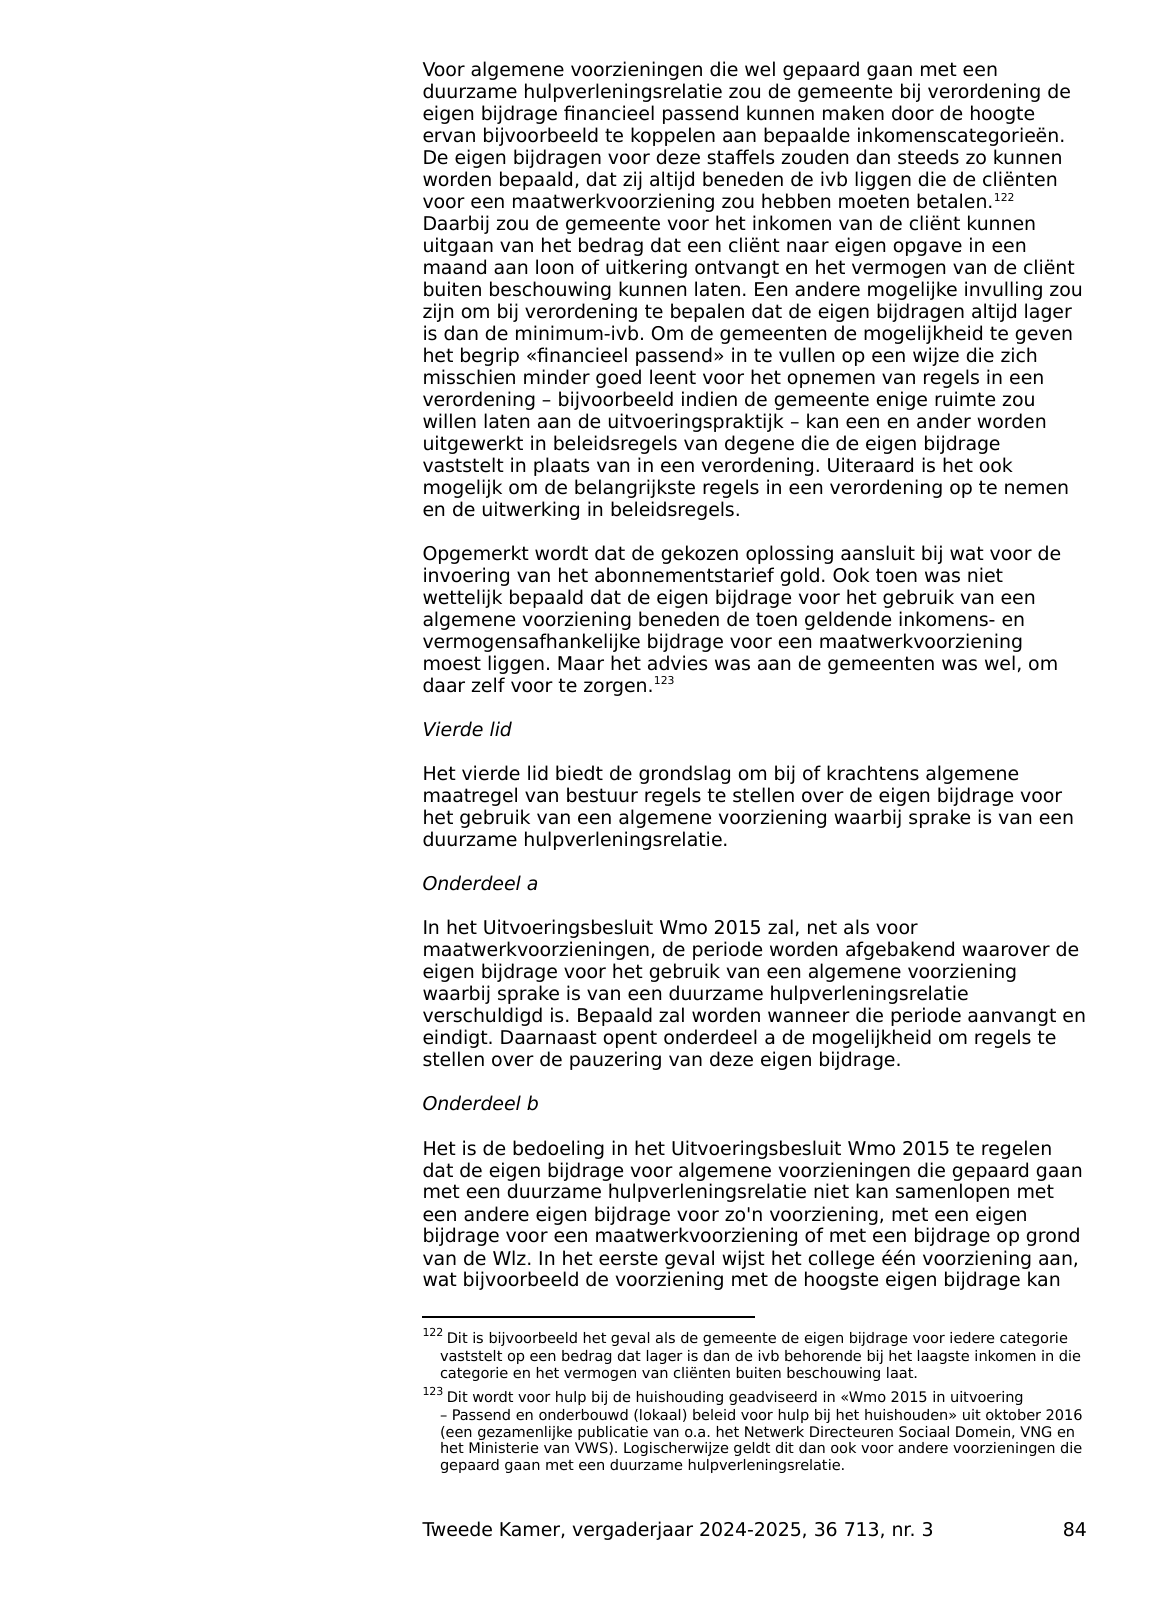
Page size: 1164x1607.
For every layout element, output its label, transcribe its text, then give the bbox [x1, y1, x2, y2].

text In het Uitvoeringsbesluit Wmo 2015 zal, net als voor maatwerkvoorzieningen, de periode worden afgebakend waarover de eigen bijdrage voor het gebruik van een algemene voorziening waarbij sprake is van een duurzame hulpverleningsrelatie verschuldigd is. Bepaald zal worden wanneer die periode aanvangt en eindigt. Daarnaast opent onderdeel a de mogelijkheid om regels te stellen over de pauzering van deze eigen bijdrage. [422, 917, 1087, 1071]
subtitle Onderdeel a [422, 873, 1087, 895]
text Het vierde lid biedt de grondslag om bij of krachtens algemene maatregel van bestuur regels te stellen over de eigen bijdrage voor het gebruik van een algemene voorziening waarbij sprake is van een duurzame hulpverleningsrelatie. [422, 763, 1087, 851]
text Dit wordt voor hulp bij de huishouding geadviseerd in «Wmo 2015 in uitvoering – Passend en onderbouwd (lokaal) beleid voor hulp bij het huishouden» uit oktober 2016 (een gezamenlijke publicatie van o.a. het Netwerk Directeuren Sociaal Domein, VNG en het Ministerie van VWS). Logischerwijze geldt dit dan ook voor andere voorzieningen die gepaard gaan met een duurzame hulpverleningsrelatie. [422, 1385, 1087, 1474]
text Voor algemene voorzieningen die wel gepaard gaan met een duurzame hulpverleningsrelatie zou de gemeente bij verordening de eigen bijdrage financieel passend kunnen maken door de hoogte ervan bijvoorbeeld te koppelen aan bepaalde inkomenscategorieën. De eigen bijdragen voor deze staffels zouden dan steeds zo kunnen worden bepaald, dat zij altijd beneden de ivb liggen die de cliënten voor een maatwerkvoorziening zou hebben moeten betalen. Daarbij zou de gemeente voor het inkomen van de cliënt kunnen uitgaan van het bedrag dat een cliënt naar eigen opgave in een maand aan loon of uitkering ontvangt en het vermogen van de cliënt buiten beschouwing kunnen laten. Een andere mogelijke invulling zou zijn om bij verordening te bepalen dat de eigen bijdragen altijd lager is dan de minimum-ivb. Om de gemeenten de mogelijkheid te geven het begrip «financieel passend» in te vullen op een wijze die zich misschien minder goed leent voor het opnemen van regels in een verordening – bijvoorbeeld indien de gemeente enige ruimte zou willen laten aan de uitvoeringspraktijk – kan een en ander worden uitgewerkt in beleidsregels van degene die de eigen bijdrage vaststelt in plaats van in een verordening. Uiteraard is het ook mogelijk om de belangrijkste regels in een verordening op te nemen en de uitwerking in beleidsregels. [422, 59, 1087, 521]
subtitle Vierde lid [422, 719, 1087, 741]
subtitle Onderdeel b [422, 1093, 1087, 1115]
text Dit is bijvoorbeeld het geval als de gemeente de eigen bijdrage voor iedere categorie vaststelt op een bedrag dat lager is dan de ivb behorende bij het laagste inkomen in die categorie en het vermogen van cliënten buiten beschouwing laat. [422, 1326, 1087, 1382]
text Opgemerkt wordt dat de gekozen oplossing aansluit bij wat voor de invoering van het abonnementstarief gold. Ook toen was niet wettelijk bepaald dat de eigen bijdrage voor het gebruik van een algemene voorziening beneden de toen geldende inkomens- en vermogensafhankelijke bijdrage voor een maatwerkvoorziening moest liggen. Maar het advies was aan de gemeenten was wel, om daar zelf voor te zorgen. [422, 543, 1087, 697]
text Het is de bedoeling in het Uitvoeringsbesluit Wmo 2015 te regelen dat de eigen bijdrage voor algemene voorzieningen die gepaard gaan met een duurzame hulpverleningsrelatie niet kan samenlopen met een andere eigen bijdrage voor zo'n voorziening, met een eigen bijdrage voor een maatwerkvoorziening of met een bijdrage op grond van de Wlz. In het eerste geval wijst het college één voorziening aan, wat bijvoorbeeld de voorziening met de hoogste eigen bijdrage kan [422, 1137, 1087, 1291]
